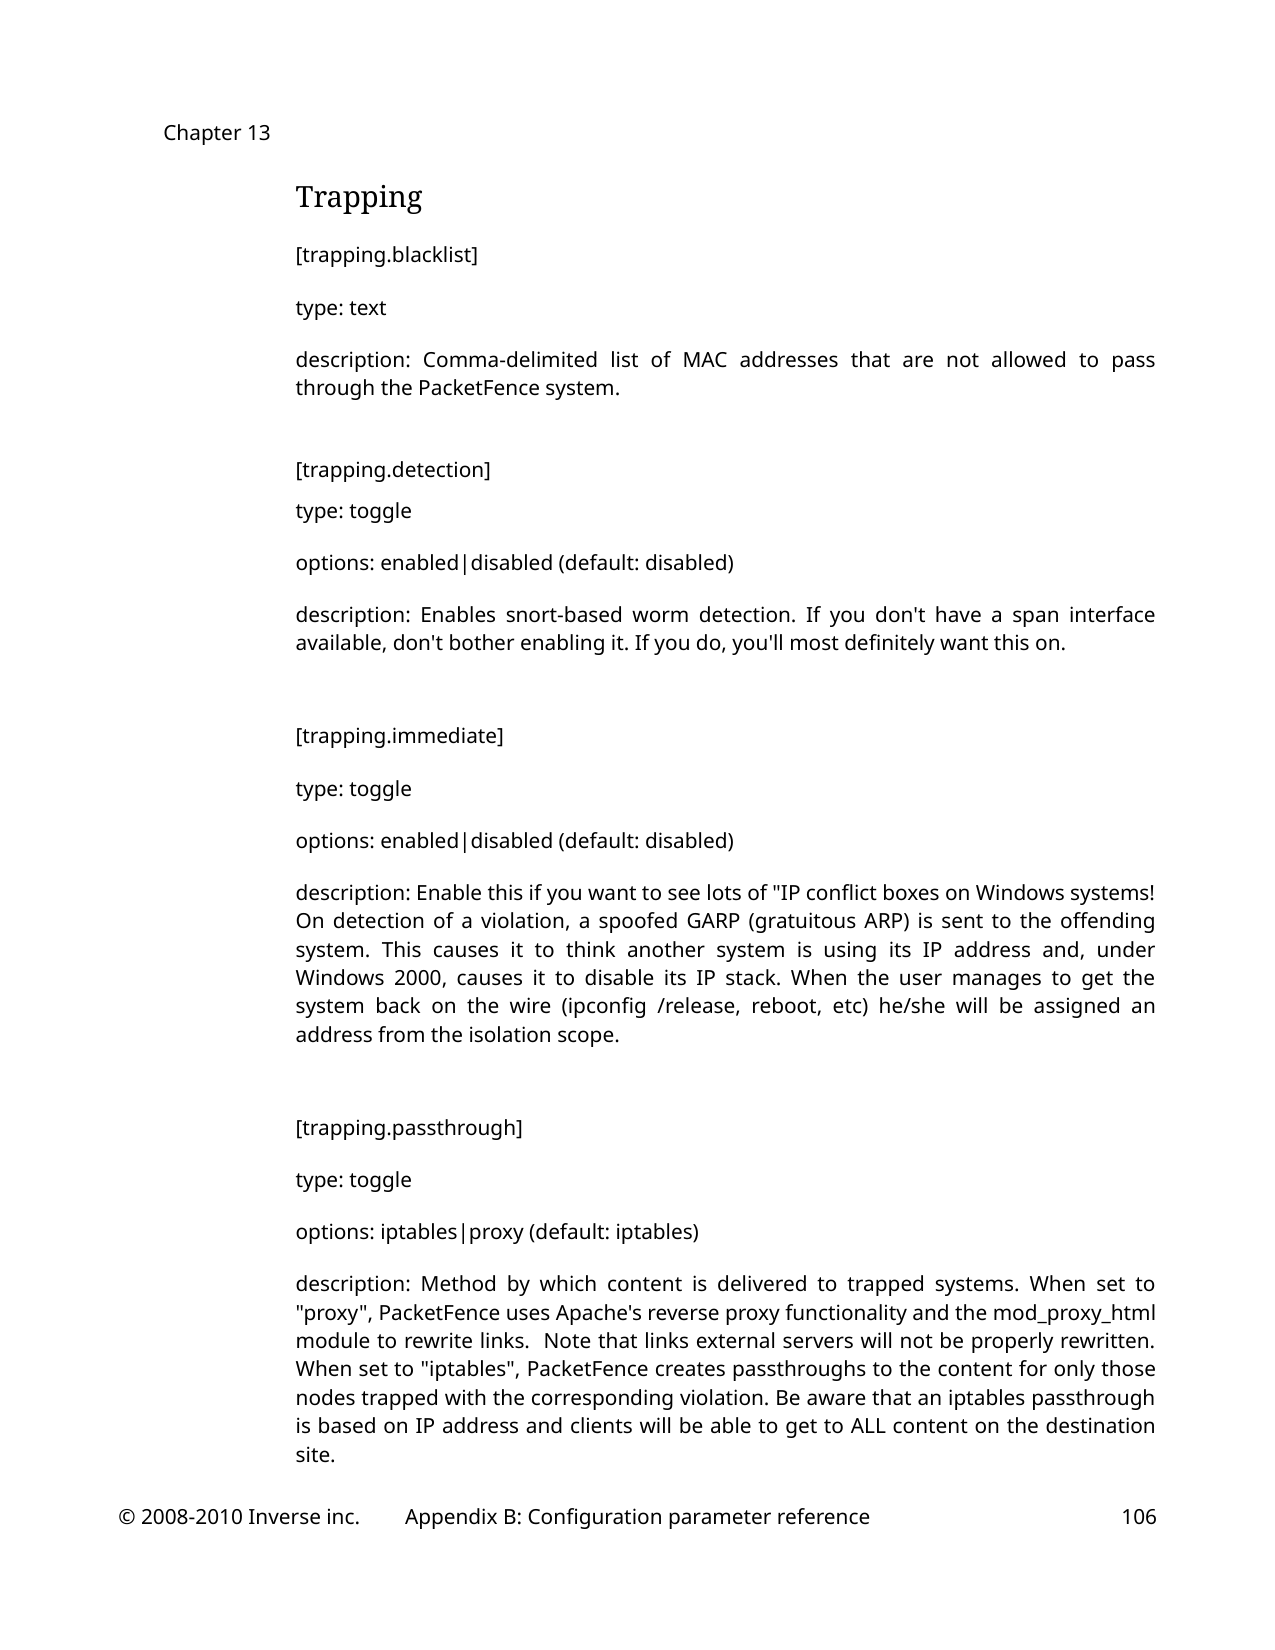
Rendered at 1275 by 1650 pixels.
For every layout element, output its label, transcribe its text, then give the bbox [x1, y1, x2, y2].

text [trapping.passthrough] [295, 1113, 1157, 1141]
subtitle Trapping [295, 176, 1157, 216]
text description: Comma-delimited list of MAC addresses that are not allowed to pass through the PacketFence system. [295, 345, 1157, 402]
text description: Enables snort-based worm detection. If you don't have a span interface available, don't bother enabling it. If you do, you'll most definitely want this on. [295, 600, 1157, 657]
text type: toggle [295, 1165, 1157, 1193]
text options: iptables|proxy (default: iptables) [295, 1217, 1157, 1246]
text type: text [295, 293, 1157, 321]
text description: Method by which content is delivered to trapped systems. When set to "proxy", PacketFence uses Apache's reverse proxy functionality and the mod_proxy_html module to rewrite links. Note that links external servers will not be properly rewritten. When set to "iptables", PacketFence creates passthroughs to the content for only those nodes trapped with the corresponding violation. Be aware that an iptables passthrough is based on IP address and clients will be able to get to ALL content on the destination site. [295, 1269, 1157, 1468]
text type: toggle [295, 774, 1157, 802]
text description: Enable this if you want to see lots of "IP conflict boxes on Windows systems! On detection of a violation, a spoofed GARP (gratuitous ARP) is sent to the offending system. This causes it to think another system is using its IP address and, under Windows 2000, causes it to disable its IP stack. When the user manages to get the system back on the wire (ipconfig /release, reboot, etc) he/she will be assigned an address from the isolation scope. [295, 878, 1157, 1048]
text [trapping.immediate] [295, 722, 1157, 750]
text type: toggle [295, 496, 1157, 524]
text [trapping.blacklist] [295, 241, 1157, 269]
text options: enabled|disabled (default: disabled) [295, 826, 1157, 854]
text [trapping.detection] [295, 455, 1157, 483]
text options: enabled|disabled (default: disabled) [295, 548, 1157, 576]
